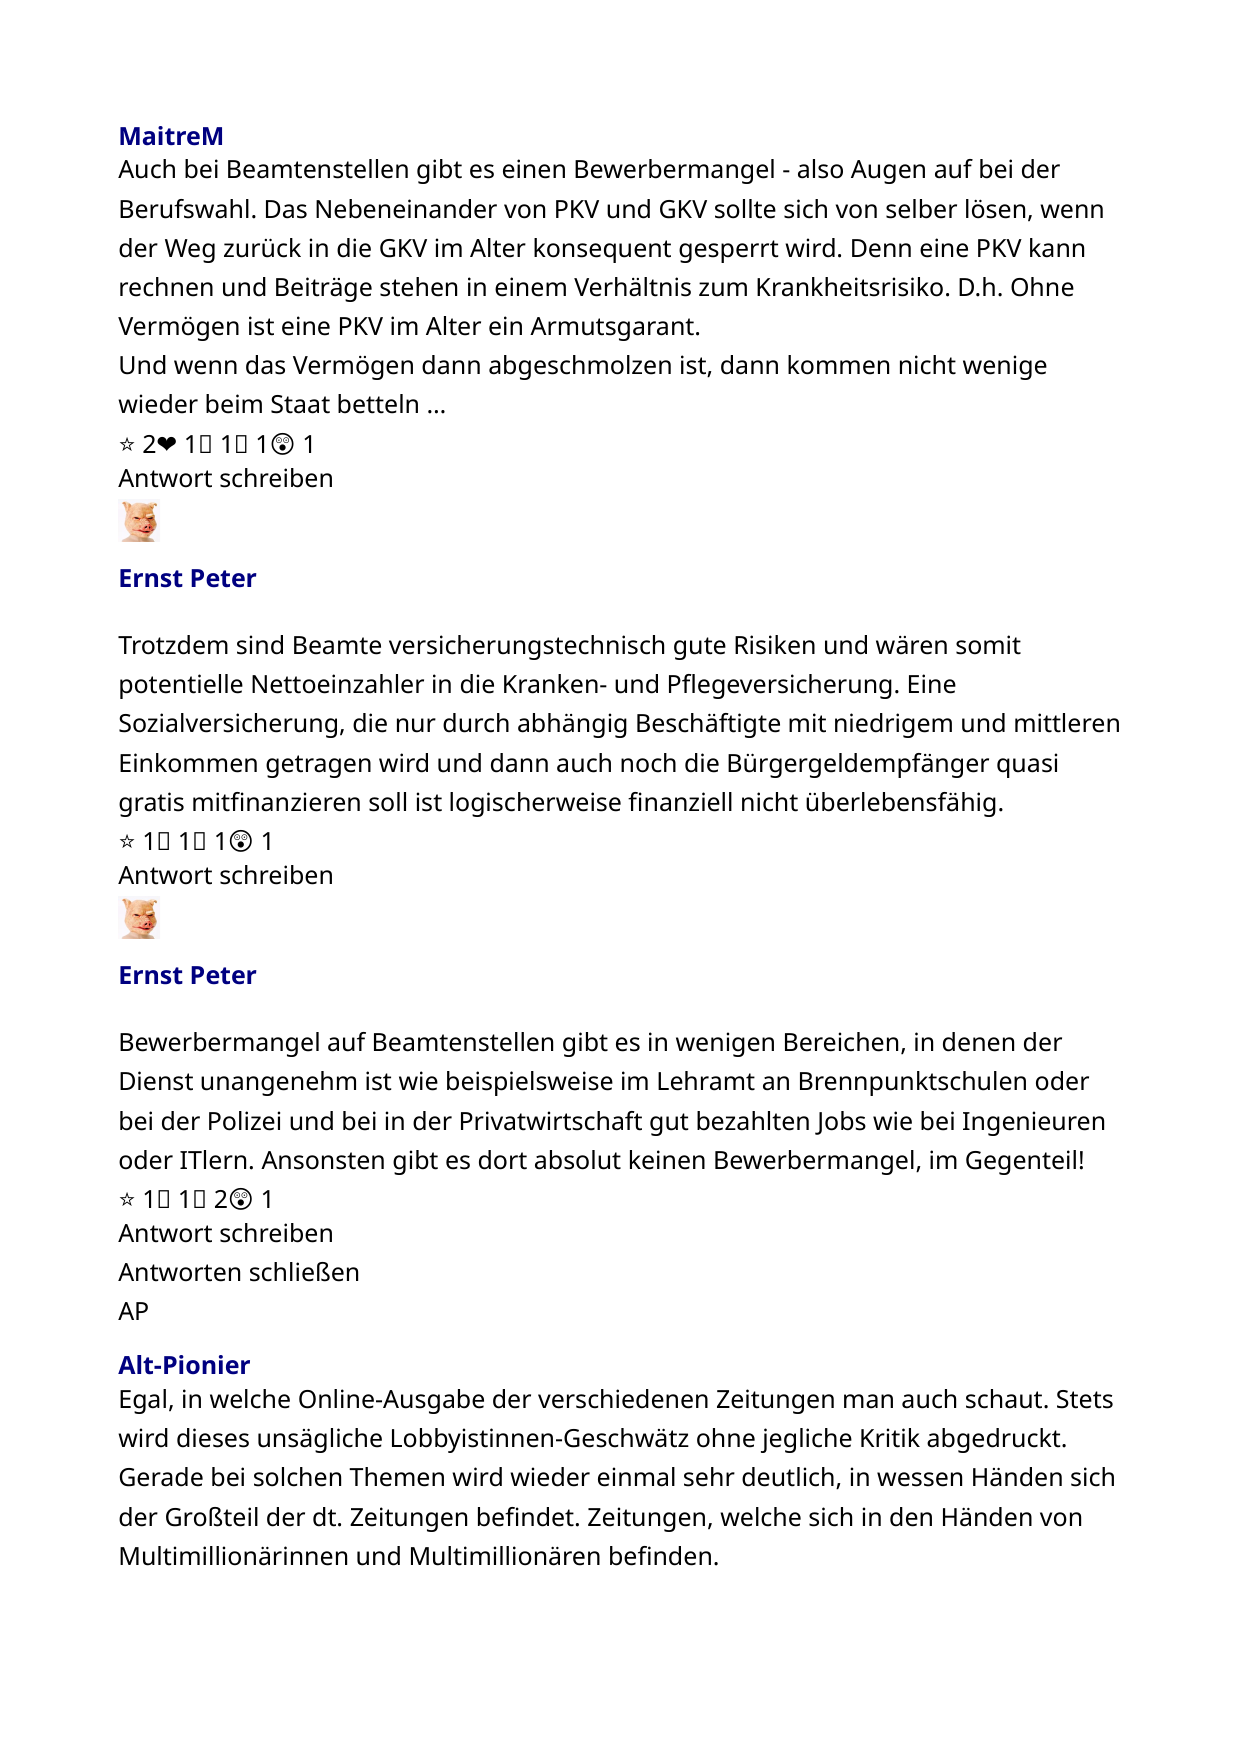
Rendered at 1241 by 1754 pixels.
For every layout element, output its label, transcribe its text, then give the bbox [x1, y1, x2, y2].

text Trotzdem sind Beamte versicherungstechnisch gute Risiken und wären somit potentielle Nettoeinzahler in die Kranken- und Pflegeversicherung. Eine Sozialversicherung, die nur durch abhängig Beschäftigte mit niedrigem und mittleren Einkommen getragen wird und dann auch noch die Bürgergeldempfänger quasi gratis mitfinanzieren soll ist logischerweise finanziell nicht überlebensfähig. [118, 628, 1122, 818]
text ⭐️ 2❤️ 1🙁 1🤨 1😲 1 [118, 426, 1122, 460]
text Bewerbermangel auf Beamtenstellen gibt es in wenigen Bereichen, in denen der Dienst unangenehm ist wie beispielsweise im Lehramt an Brennpunktschulen oder bei der Polizei und bei in der Privatwirtschaft gut bezahlten Jobs wie bei Ingenieuren oder ITlern. Ansonsten gibt es dort absolut keinen Bewerbermangel, im Gegenteil! [118, 1025, 1122, 1176]
picture [118, 896, 161, 939]
text ⭐️ 1🙁 1🤨 2😲 1 [118, 1182, 1122, 1216]
subtitle Ernst Peter [118, 958, 1122, 992]
subtitle Alt-Pionier [118, 1348, 1122, 1382]
picture [118, 499, 161, 542]
text Antworten schließen [118, 1255, 1122, 1289]
text Und wenn das Vermögen dann abgeschmolzen ist, dann kommen nicht wenige wieder beim Staat betteln … [118, 348, 1122, 421]
subtitle MaitreM [118, 118, 1122, 152]
text Egal, in welche Online-Ausgabe der verschiedenen Zeitungen man auch schaut. Stets wird dieses unsägliche Lobbyistinnen-Geschwätz ohne jegliche Kritik abgedruckt. [118, 1382, 1122, 1455]
text Antwort schreiben [118, 460, 1122, 494]
text Antwort schreiben [118, 858, 1122, 892]
text AP [118, 1294, 1122, 1328]
text ⭐️ 1🙁 1🤨 1😲 1 [118, 823, 1122, 858]
subtitle Ernst Peter [118, 561, 1122, 595]
text Antwort schreiben [118, 1216, 1122, 1250]
text Gerade bei solchen Themen wird wieder einmal sehr deutlich, in wessen Händen sich der Großteil der dt. Zeitungen befindet. Zeitungen, welche sich in den Händen von Multimillionärinnen und Multimillionären befinden. [118, 1460, 1122, 1572]
text Auch bei Beamtenstellen gibt es einen Bewerbermangel - also Augen auf bei der Berufswahl. Das Nebeneinander von PKV und GKV sollte sich von selber lösen, wenn der Weg zurück in die GKV im Alter konsequent gesperrt wird. Denn eine PKV kann rechnen und Beiträge stehen in einem Verhältnis zum Krankheitsrisiko. D.h. Ohne Vermögen ist eine PKV im Alter ein Armutsgarant. [118, 152, 1122, 343]
